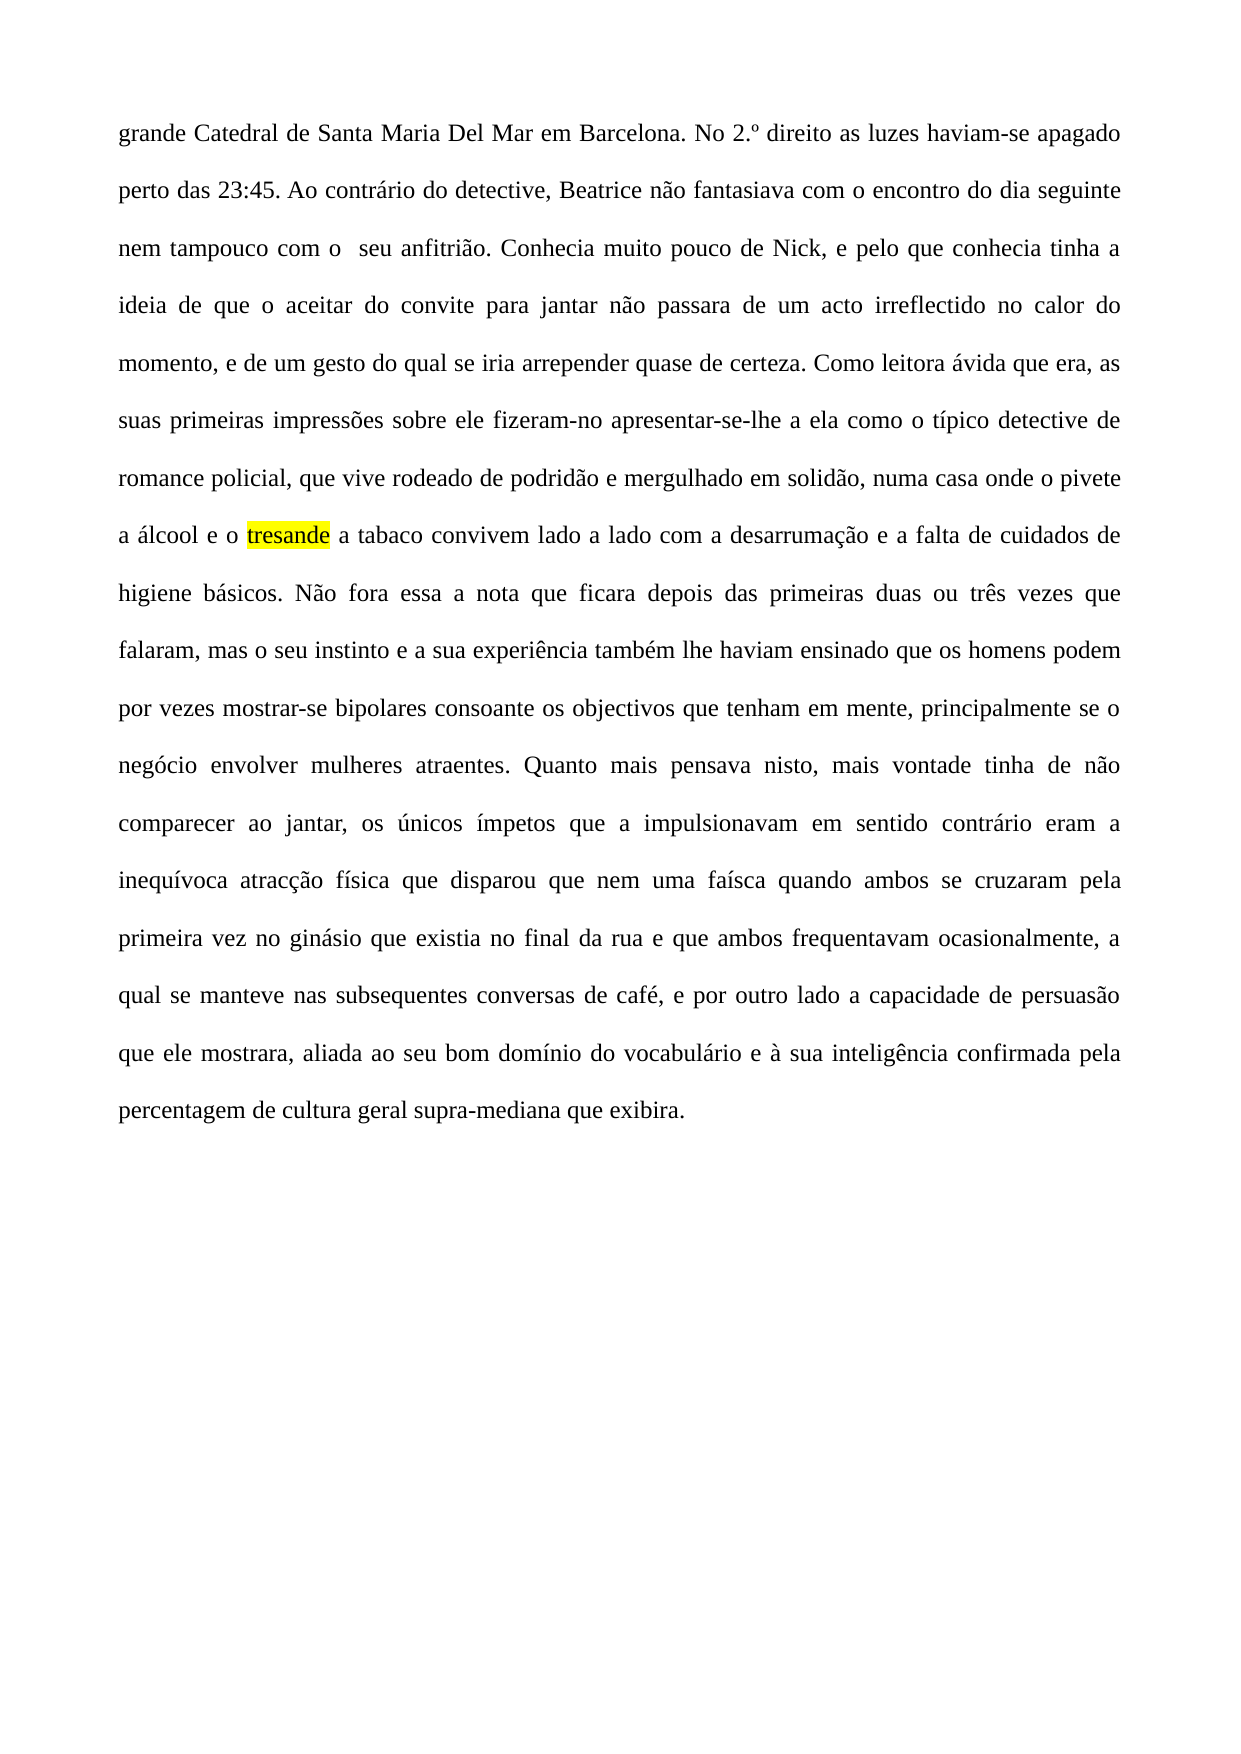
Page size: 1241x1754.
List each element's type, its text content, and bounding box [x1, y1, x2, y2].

text grande Catedral de Santa Maria Del Mar em Barcelona. No 2.º direito as luzes haviam-se apagado perto das 23:45. Ao contrário do detective, Beatrice não fantasiava com o encontro do dia seguinte nem tampouco com o seu anfitrião. Conhecia muito pouco de Nick, e pelo que conhecia tinha a ideia de que o aceitar do convite para jantar não passara de um acto irreflectido no calor do momento, e de um gesto do qual se iria arrepender quase de certeza. Como leitora ávida que era, as suas primeiras impressões sobre ele fizeram-no apresentar-se-lhe a ela como o típico detective de romance policial, que vive rodeado de podridão e mergulhado em solidão, numa casa onde o pivete a álcool e o tresande a tabaco convivem lado a lado com a desarrumação e a falta de cuidados de higiene básicos. Não fora essa a nota que ficara depois das primeiras duas ou três vezes que falaram, mas o seu instinto e a sua experiência também lhe haviam ensinado que os homens podem por vezes mostrar-se bipolares consoante os objectivos que tenham em mente, principalmente se o negócio envolver mulheres atraentes. Quanto mais pensava nisto, mais vontade tinha de não comparecer ao jantar, os únicos ímpetos que a impulsionavam em sentido contrário eram a inequívoca atracção física que disparou que nem uma faísca quando ambos se cruzaram pela primeira vez no ginásio que existia no final da rua e que ambos frequentavam ocasionalmente, a qual se manteve nas subsequentes conversas de café, e por outro lado a capacidade de persuasão que ele mostrara, aliada ao seu bom domínio do vocabulário e à sua inteligência confirmada pela percentagem de cultura geral supra-mediana que exibira. [118, 118, 1122, 1124]
